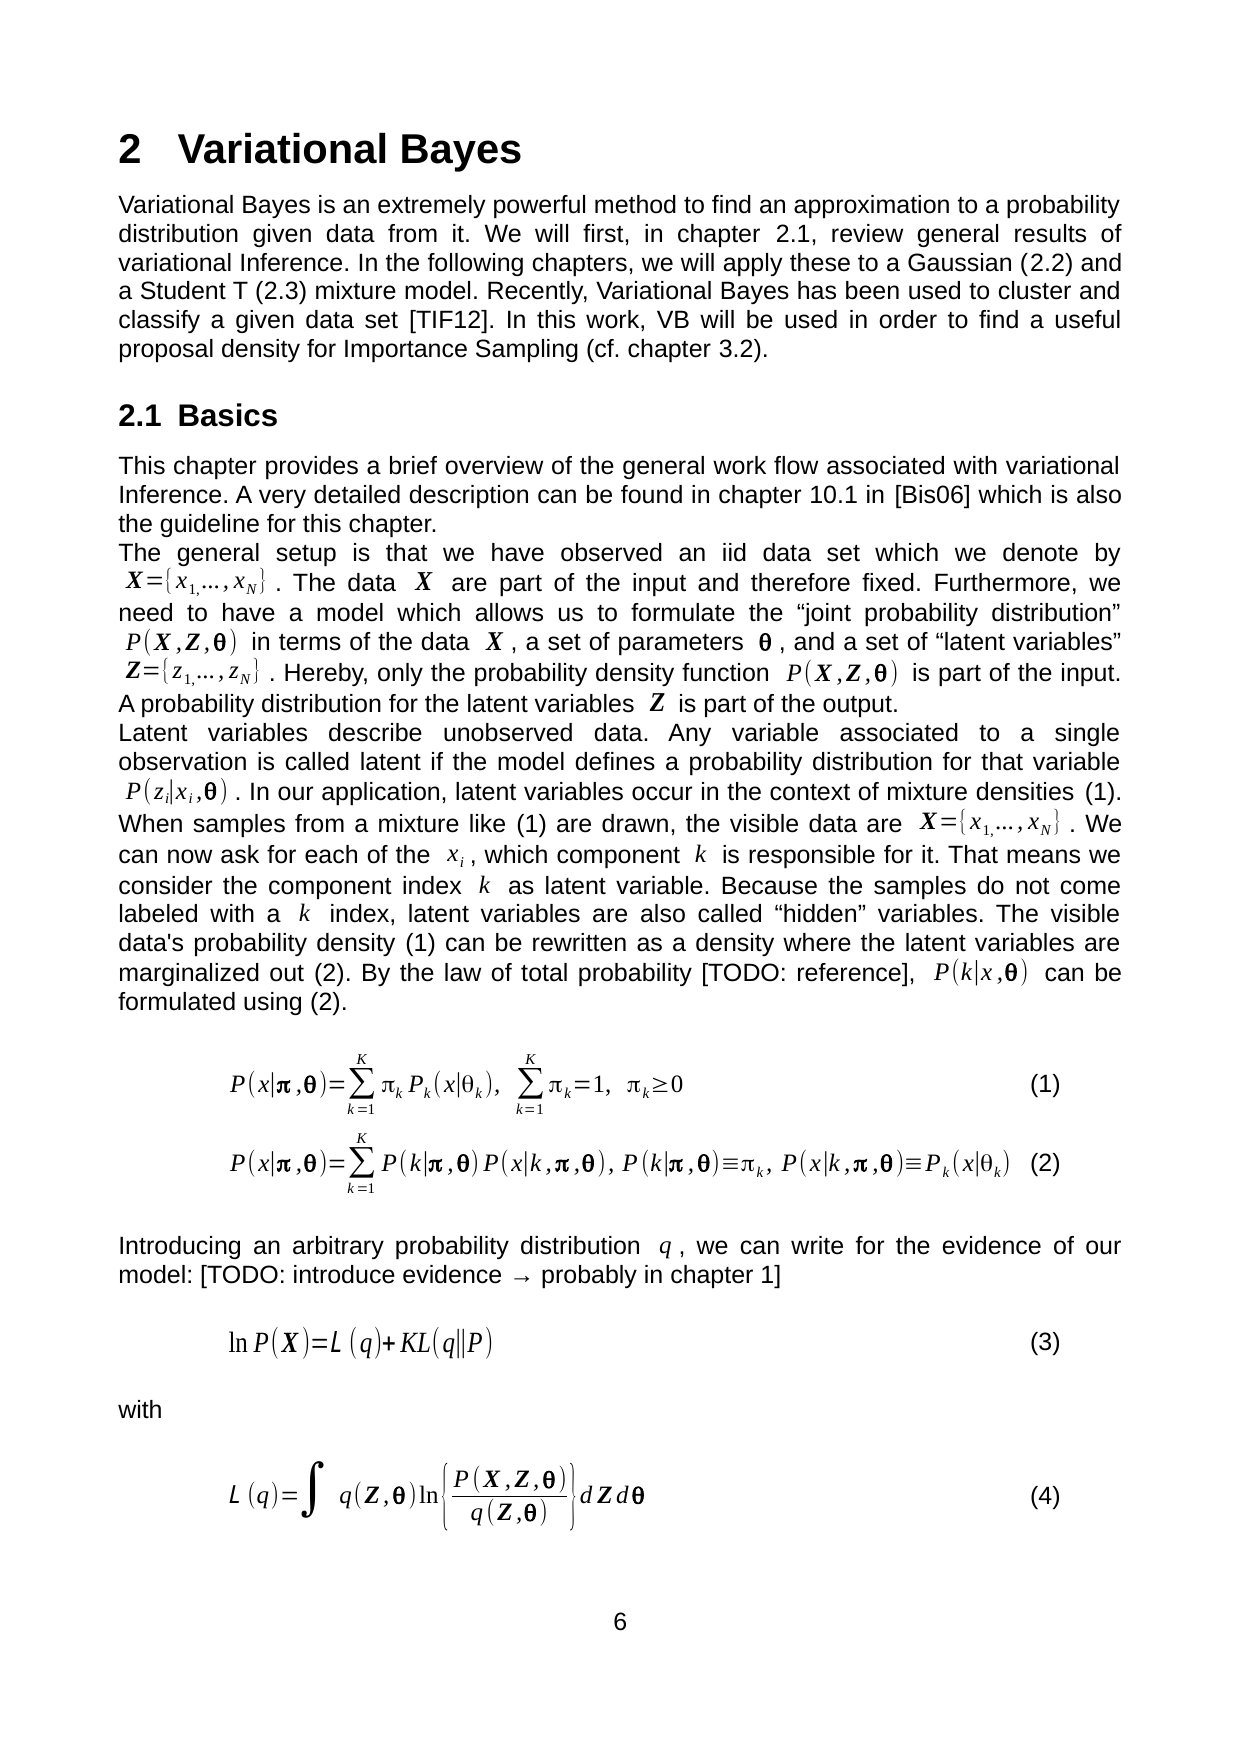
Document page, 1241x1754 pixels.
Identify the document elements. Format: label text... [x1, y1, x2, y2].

table_header [217, 1045, 1024, 1123]
subtitle Basics [118, 397, 1122, 433]
text with [118, 1395, 1122, 1424]
text Latent variables describe unobserved data. Any variable associated to a single observation is called latent if the model defines a probability distribution for that variable . In our application, latent variables occur in the context of mixture densities (1). When samples from a mixture like (1) are drawn, the visible data are . We can now ask for each of the , which component is responsible for it. That means we consider the component index as latent variable. Because the samples do not come labeled with a index, latent variables are also called “hidden” variables. The visible data's probability density (1) can be rewritten as a density where the latent variables are marginalized out (2). By the law of total probability [TODO: reference], can be formulated using (2). [118, 718, 1122, 1016]
table_header (3) [1024, 1317, 1123, 1366]
table_cell [118, 1123, 217, 1202]
text Introducing an arbitrary probability distribution , we can write for the evidence of our model: [TODO: introduce evidence → probably in chapter 1] [118, 1231, 1122, 1288]
table_cell [217, 1123, 1024, 1202]
subtitle Variational Bayes [118, 124, 1122, 172]
table_header [118, 1317, 217, 1366]
table_header [118, 1453, 217, 1537]
text This chapter provides a brief overview of the general work flow associated with variational Inference. A very detailed description can be found in chapter 10.1 in [Bis06] which is also the guideline for this chapter. [118, 451, 1122, 538]
table_cell (2) [1024, 1123, 1123, 1202]
table_header [118, 1045, 217, 1123]
table_header [217, 1317, 1024, 1366]
text The general setup is that we have observed an iid data set which we denote by . The data are part of the input and therefore fixed. Furthermore, we need to have a model which allows us to formulate the “joint probability distribution” in terms of the data , a set of parameters , and a set of “latent variables” . Hereby, only the probability density function is part of the input. A probability distribution for the latent variables is part of the output. [118, 538, 1122, 718]
table_header (1) [1024, 1045, 1123, 1123]
text Variational Bayes is an extremely powerful method to find an approximation to a probability distribution given data from it. We will first, in chapter 2.1, review general results of variational Inference. In the following chapters, we will apply these to a Gaussian (2.2) and a Student T (2.3) mixture model. Recently, Variational Bayes has been used to cluster and classify a given data set [TIF12]. In this work, VB will be used in order to find a useful proposal density for Importance Sampling (cf. chapter 3.2). [118, 190, 1122, 363]
table_header (4) [1024, 1453, 1123, 1537]
table_header [217, 1453, 1024, 1537]
